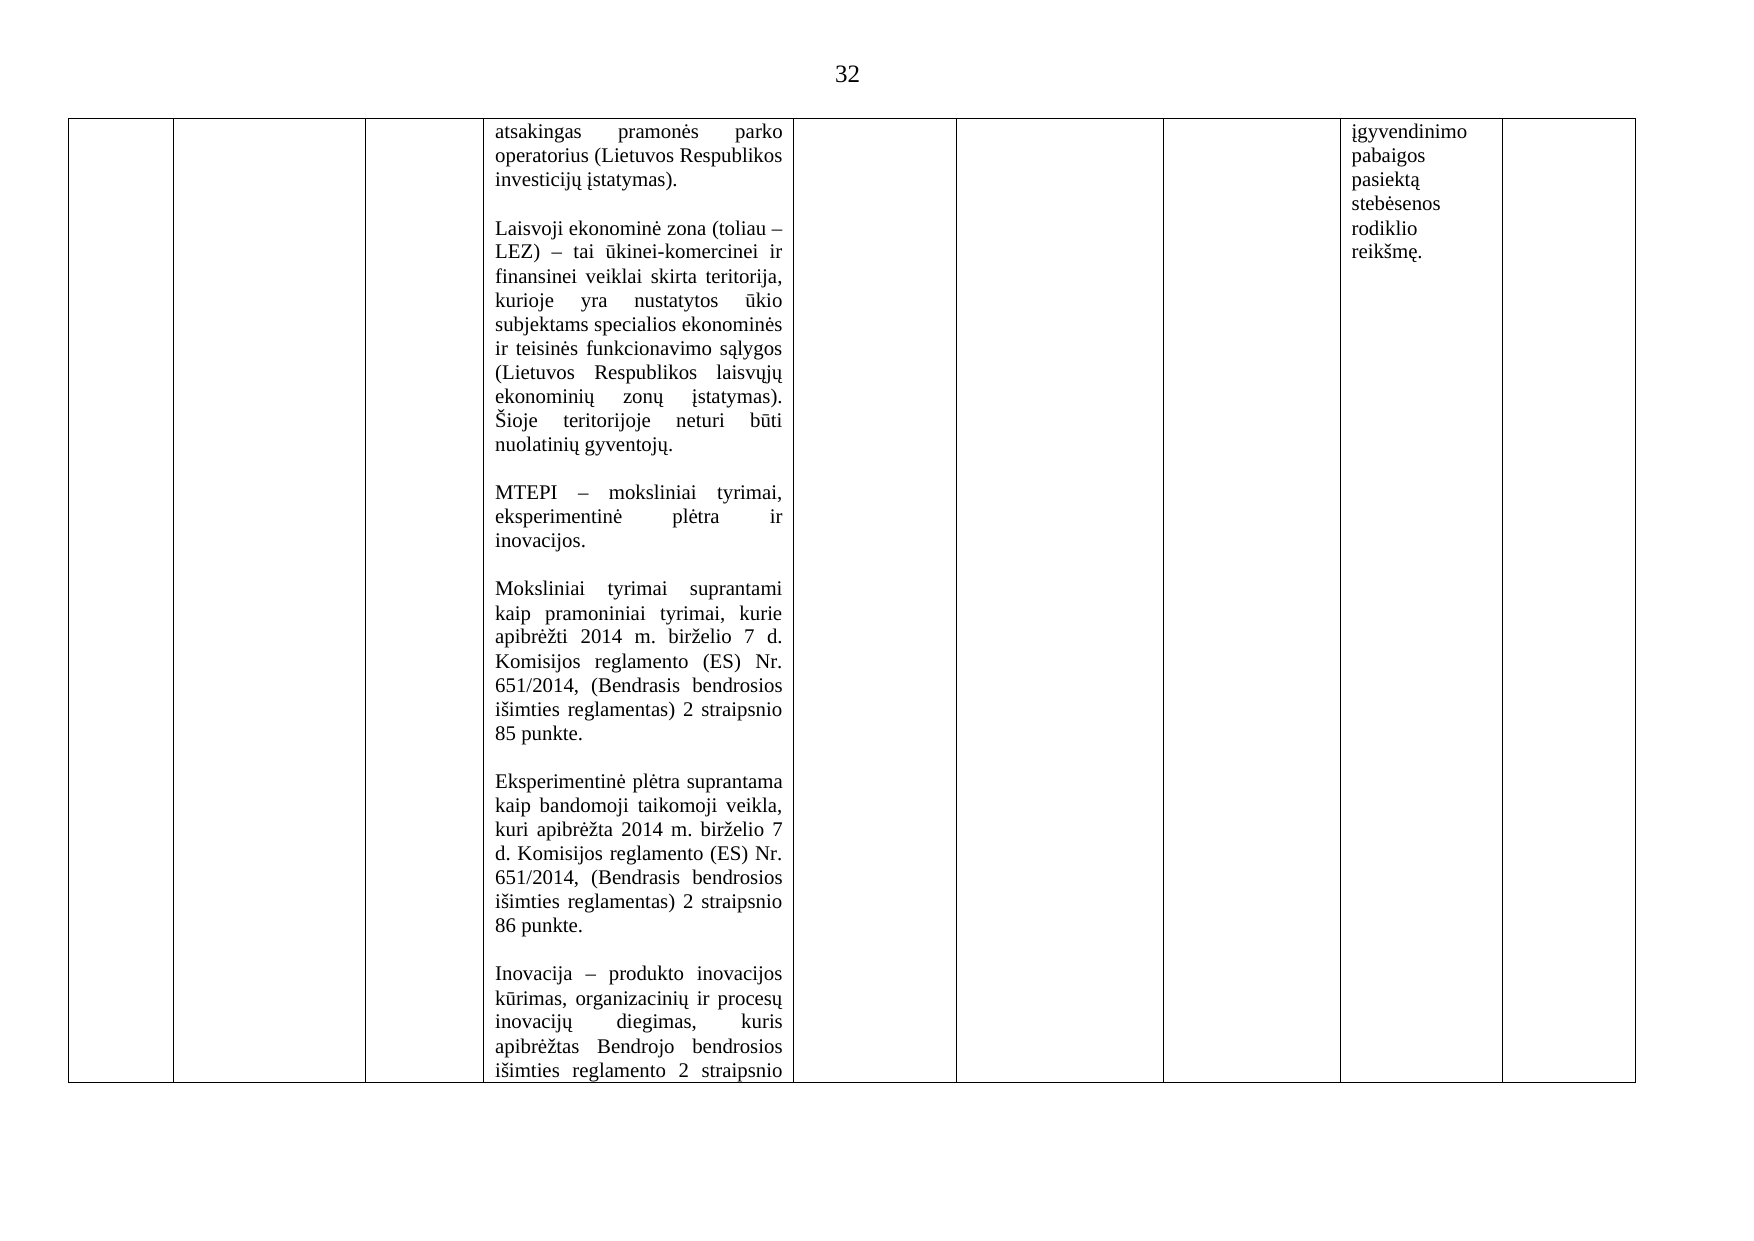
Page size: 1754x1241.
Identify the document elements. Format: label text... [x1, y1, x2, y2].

table_cell [794, 119, 956, 1082]
table_cell [366, 119, 483, 1082]
table_cell [957, 119, 1163, 1082]
table_cell [174, 119, 365, 1082]
table_cell [1164, 119, 1340, 1082]
table_cell įgyvendinimo pabaigos pasiektą stebėsenos rodiklio reikšmę. [1341, 119, 1502, 1082]
table_cell [1503, 119, 1635, 1082]
table_cell atsakingas pramonės parko operatorius (Lietuvos Respublikos investicijų įstatymas). Laisvoji ekonominė zona (toliau – LEZ) – tai ūkinei-komercinei ir finansinei veiklai skirta teritorija, kurioje yra nustatytos ūkio subjektams specialios ekonominės ir teisinės funkcionavimo sąlygos (Lietuvos Respublikos laisvųjų ekonominių zonų įstatymas). Šioje teritorijoje neturi būti nuolatinių gyventojų. MTEPI – moksliniai tyrimai, eksperimentinė plėtra ir inovacijos. Moksliniai tyrimai suprantami kaip pramoniniai tyrimai, kurie apibrėžti 2014 m. birželio 7 d. Komisijos reglamento (ES) Nr. 651/2014, (Bendrasis bendrosios išimties reglamentas) 2 straipsnio 85 punkte. Eksperimentinė plėtra suprantama kaip bandomoji taikomoji veikla, kuri apibrėžta 2014 m. birželio 7 d. Komisijos reglamento (ES) Nr. 651/2014, (Bendrasis bendrosios išimties reglamentas) 2 straipsnio 86 punkte. Inovacija – produkto inovacijos kūrimas, organizacinių ir procesų inovacijų diegimas, kuris apibrėžtas Bendrojo bendrosios išimties reglamento 2 straipsnio [484, 119, 793, 1082]
table_cell [69, 119, 173, 1082]
